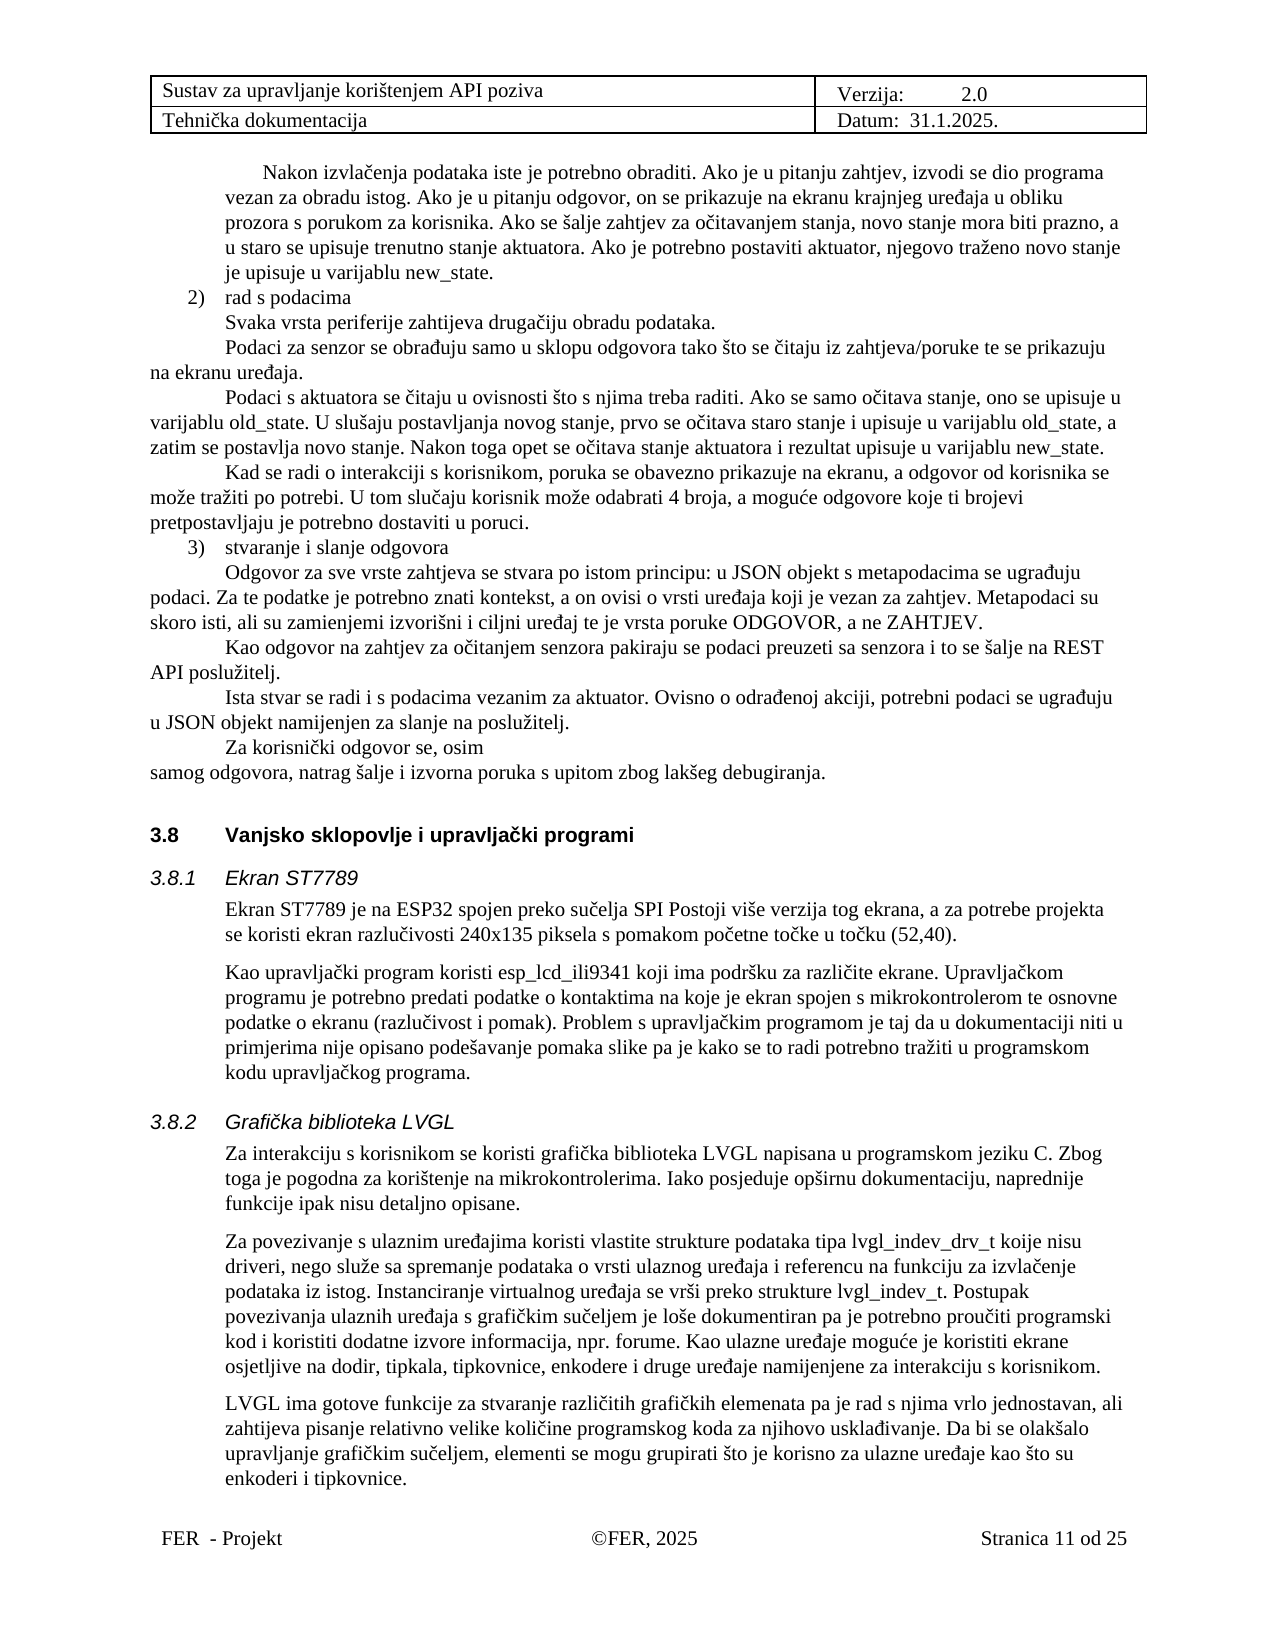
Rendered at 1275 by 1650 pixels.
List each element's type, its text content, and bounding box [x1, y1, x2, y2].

list Svaka vrsta periferije zahtijeva drugačiju obradu podataka. [187, 309, 1125, 334]
text Podaci za senzor se obrađuju samo u sklopu odgovora tako što se čitaju iz zahtjeva/poruke te se prikazuju na ekranu uređaja. [150, 334, 1125, 384]
list stvaranje i slanje odgovora [187, 534, 1125, 559]
subtitle Ekran ST7789 [150, 865, 1125, 890]
text Za interakciju s korisnikom se koristi grafička biblioteka LVGL napisana u programskom jeziku C. Zbog toga je pogodna za korištenje na mikrokontrolerima. Iako posjeduje opširnu dokumentaciju, naprednije funkcije ipak nisu detaljno opisane. [225, 1140, 1125, 1215]
text samog odgovora, natrag šalje i izvorna poruka s upitom zbog lakšeg debugiranja. [150, 759, 1125, 784]
text Kao odgovor na zahtjev za očitanjem senzora pakiraju se podaci preuzeti sa senzora i to se šalje na REST API poslužitelj. [150, 634, 1125, 684]
text LVGL ima gotove funkcije za stvaranje različitih grafičkih elemenata pa je rad s njima vrlo jednostavan, ali zahtijeva pisanje relativno velike količine programskog koda za njihovo usklađivanje. Da bi se olakšalo upravljanje grafičkim sučeljem, elementi se mogu grupirati što je korisno za ulazne uređaje kao što su enkoderi i tipkovnice. [225, 1390, 1125, 1490]
list Nakon izvlačenja podataka iste je potrebno obraditi. Ako je u pitanju zahtjev, izvodi se dio programa [225, 159, 1125, 184]
text Podaci s aktuatora se čitaju u ovisnosti što s njima treba raditi. Ako se samo očitava stanje, ono se upisuje u varijablu old_state. U slušaju postavljanja novog stanje, prvo se očitava staro stanje i upisuje u varijablu old_state, a zatim se postavlja novo stanje. Nakon toga opet se očitava stanje aktuatora i rezultat upisuje u varijablu new_state. [150, 384, 1125, 459]
subtitle Grafička biblioteka LVGL [150, 1109, 1125, 1134]
list vezan za obradu istog. Ako je u pitanju odgovor, on se prikazuje na ekranu krajnjeg uređaja u obliku prozora s porukom za korisnika. Ako se šalje zahtjev za očitavanjem stanja, novo stanje mora biti prazno, a u staro se upisuje trenutno stanje aktuatora. Ako je potrebno postaviti aktuator, njegovo traženo novo stanje je upisuje u varijablu new_state. [187, 184, 1125, 284]
text Odgovor za sve vrste zahtjeva se stvara po istom principu: u JSON objekt s metapodacima se ugrađuju podaci. Za te podatke je potrebno znati kontekst, a on ovisi o vrsti uređaja koji je vezan za zahtjev. Metapodaci su skoro isti, ali su zamienjemi izvorišni i ciljni uređaj te je vrsta poruke ODGOVOR, a ne ZAHTJEV. [150, 559, 1125, 634]
text Kao upravljački program koristi esp_lcd_ili9341 koji ima podršku za različite ekrane. Upravljačkom programu je potrebno predati podatke o kontaktima na koje je ekran spojen s mikrokontrolerom te osnovne podatke o ekranu (razlučivost i pomak). Problem s upravljačkim programom je taj da u dokumentaciji niti u primjerima nije opisano podešavanje pomaka slike pa je kako se to radi potrebno tražiti u programskom kodu upravljačkog programa. [225, 959, 1125, 1084]
text Ista stvar se radi i s podacima vezanim za aktuator. Ovisno o odrađenoj akciji, potrebni podaci se ugrađuju u JSON objekt namijenjen za slanje na poslužitelj. [150, 684, 1125, 734]
list rad s podacima [187, 284, 1125, 309]
text Za korisnički odgovor se, osim [150, 734, 1125, 759]
text Ekran ST7789 je na ESP32 spojen preko sučelja SPI Postoji više verzija tog ekrana, a za potrebe projekta se koristi ekran razlučivosti 240x135 piksela s pomakom početne točke u točku (52,40). [225, 896, 1125, 946]
text Kad se radi o interakciji s korisnikom, poruka se obavezno prikazuje na ekranu, a odgovor od korisnika se može tražiti po potrebi. U tom slučaju korisnik može odabrati 4 broja, a moguće odgovore koje ti brojevi pretpostavljaju je potrebno dostaviti u poruci. [150, 459, 1125, 534]
subtitle Vanjsko sklopovlje i upravljački programi [150, 821, 1125, 846]
text Za povezivanje s ulaznim uređajima koristi vlastite strukture podataka tipa lvgl_indev_drv_t koije nisu driveri, nego služe sa spremanje podataka o vrsti ulaznog uređaja i referencu na funkciju za izvlačenje podataka iz istog. Instanciranje virtualnog uređaja se vrši preko strukture lvgl_indev_t. Postupak povezivanja ulaznih uređaja s grafičkim sučeljem je loše dokumentiran pa je potrebno proučiti programski kod i koristiti dodatne izvore informacija, npr. forume. Kao ulazne uređaje moguće je koristiti ekrane osjetljive na dodir, tipkala, tipkovnice, enkodere i druge uređaje namijenjene za interakciju s korisnikom. [225, 1228, 1125, 1378]
